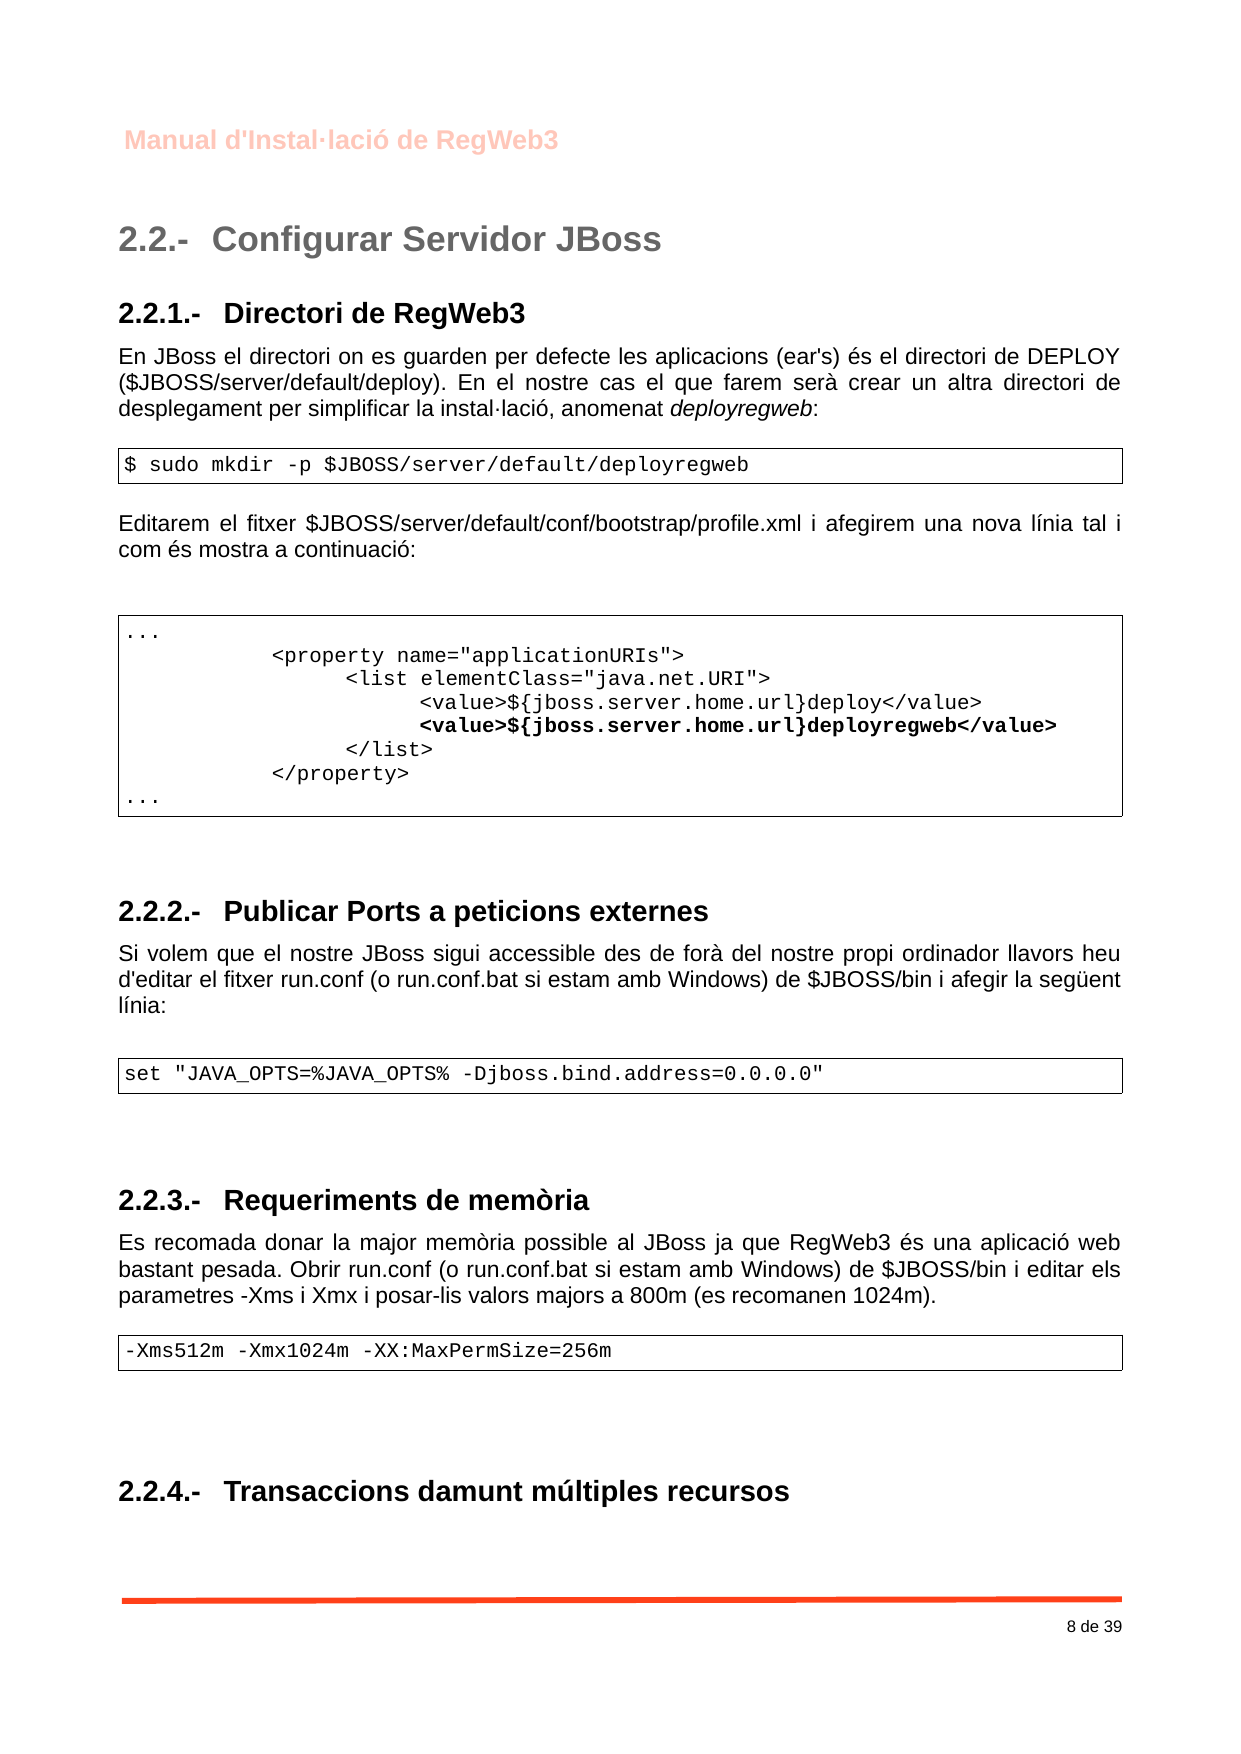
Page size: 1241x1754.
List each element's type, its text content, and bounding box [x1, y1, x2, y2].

subtitle Requeriments de memòria [118, 1183, 1122, 1217]
table_header set "JAVA_OPTS=%JAVA_OPTS% -Djboss.bind.address=0.0.0.0" [119, 1059, 1122, 1093]
table_header $ sudo mkdir -p $JBOSS/server/default/deployregweb [119, 449, 1122, 483]
table_header ... <property name="applicationURIs"> <list elementClass="java.net.URI"> <value>${jboss.server.home.url}deploy</value> <value>${jboss.server.home.url}deployregweb</value> </list> </property> ... [119, 616, 1122, 816]
subtitle Transaccions damunt múltiples recursos [118, 1474, 1122, 1507]
text En JBoss el directori on es guarden per defecte les aplicacions (ear's) és el directori de DEPLOY ($JBOSS/server/default/deploy). En el nostre cas el que farem serà crear un altra directori de desplegament per simplificar la instal·lació, anomenat deployregweb: [118, 343, 1122, 422]
subtitle Configurar Servidor JBoss [118, 218, 1122, 259]
text Si volem que el nostre JBoss sigui accessible des de forà del nostre propi ordinador llavors heu d'editar el fitxer run.conf (o run.conf.bat si estam amb Windows) de $JBOSS/bin i afegir la següent línia: [118, 940, 1122, 1019]
table_header -Xms512m -Xmx1024m -XX:MaxPermSize=256m [119, 1336, 1122, 1370]
text Editarem el fitxer $JBOSS/server/default/conf/bootstrap/profile.xml i afegirem una nova línia tal i com és mostra a continuació: [118, 510, 1122, 562]
subtitle Directori de RegWeb3 [118, 297, 1122, 330]
text Es recomada donar la major memòria possible al JBoss ja que RegWeb3 és una aplicació web bastant pesada. Obrir run.conf (o run.conf.bat si estam amb Windows) de $JBOSS/bin i editar els parametres -Xms i Xmx i posar-lis valors majors a 800m (es recomanen 1024m). [118, 1229, 1122, 1308]
subtitle Publicar Ports a peticions externes [118, 894, 1122, 927]
